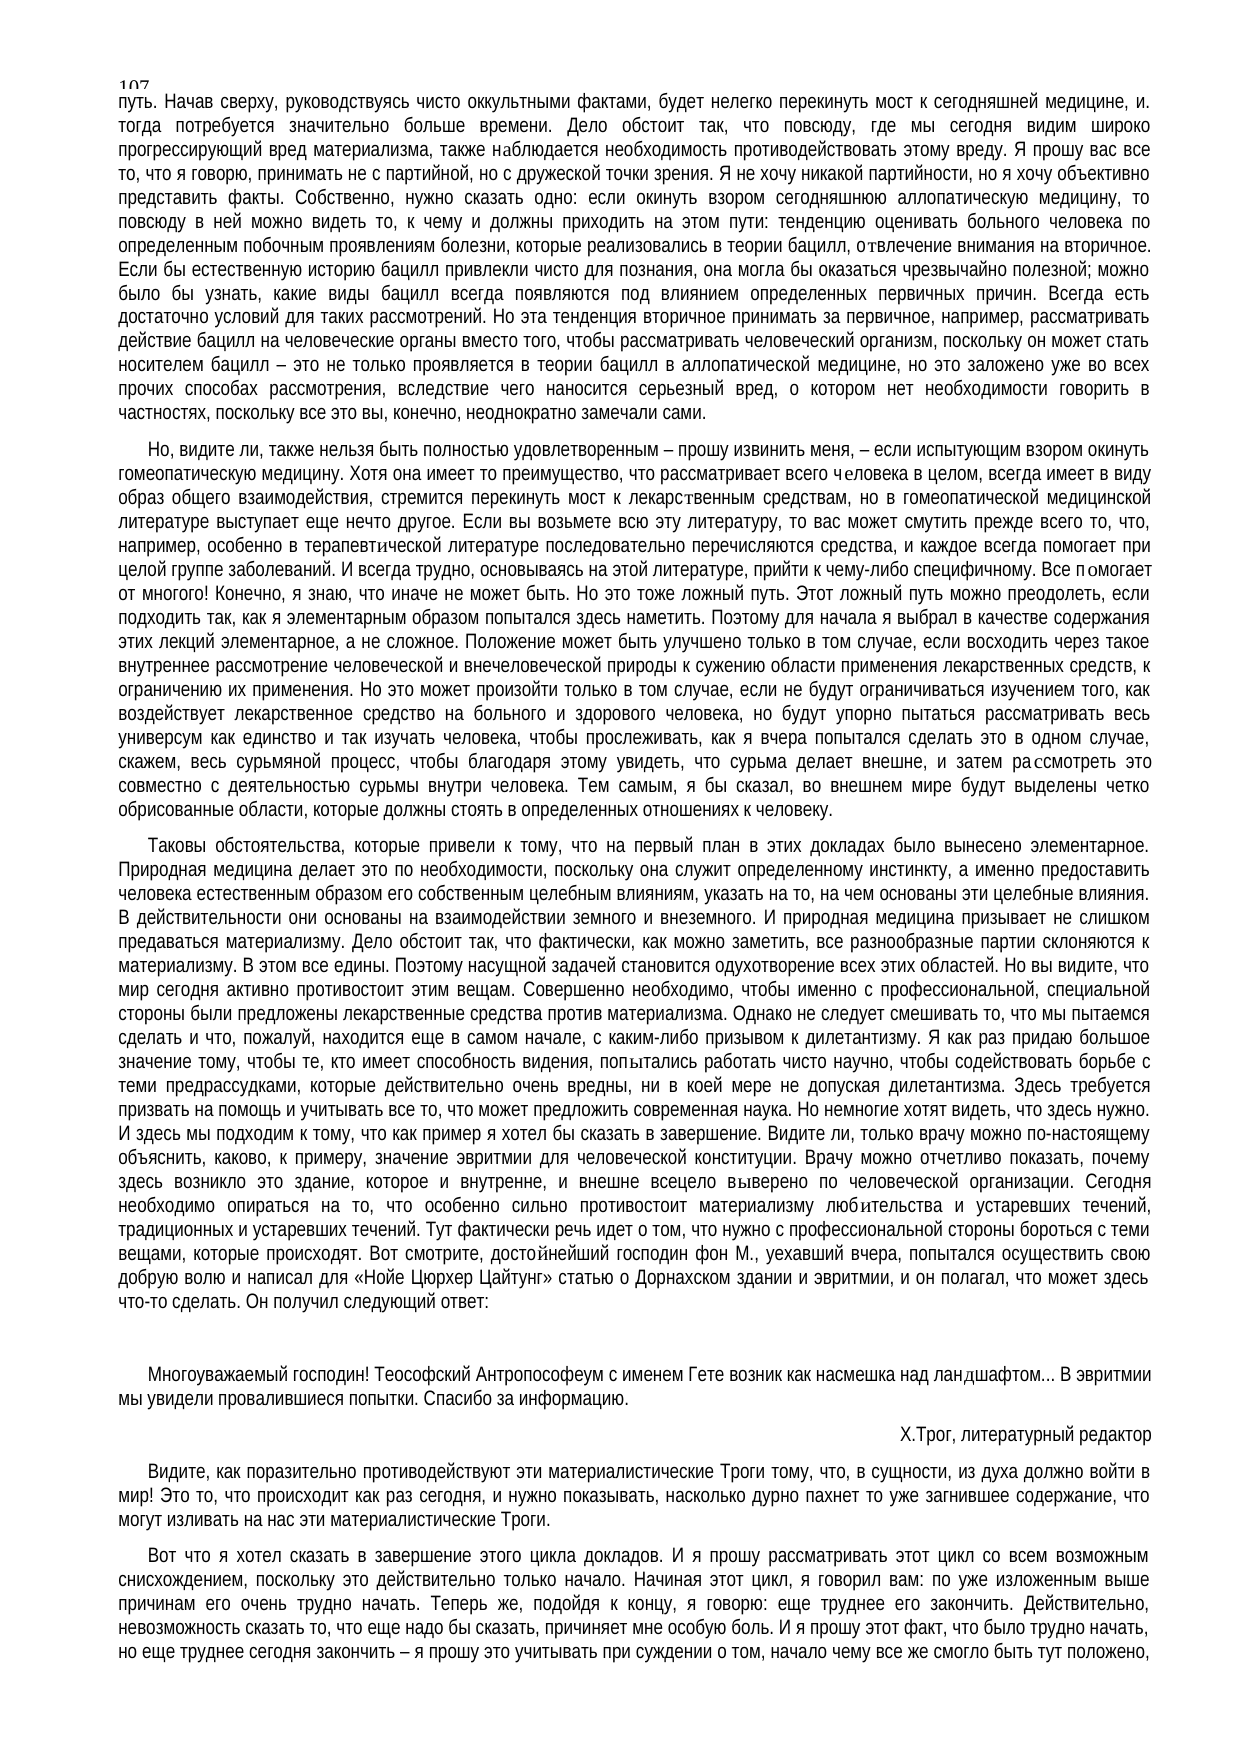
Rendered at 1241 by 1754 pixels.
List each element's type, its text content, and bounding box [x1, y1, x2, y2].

text Х.Трог, литературный редактор [118, 1422, 1152, 1446]
text Вот что я хотел сказать в завершение этого цикла докладов. И я прошу рассматривать этот цикл со всем возможным снисхождением, поскольку это действительно только начало. Начиная этот цикл, я говорил вам: по уже изложенным выше причинам его очень трудно начать. Теперь же, подойдя к концу, я говорю: еще труднее его закончить. Действительно, невозможность сказать то, что еще надо бы сказать, причиняет мне особую боль. И я прошу этот факт, что было трудно начать, но еще труднее сегодня закончить – я прошу это учитывать при суждении о том, начало чему все же смогло быть тут положено, [118, 1543, 1152, 1663]
text Таковы обстоятельства, которые привели к тому, что на первый план в этих докладах было вынесено элементарное. Природная медицина делает это по необходимости, поскольку она служит определенному инстинкту, а именно предоставить человека естественным образом его собственным целебным влияниям, указать на то, на чем основаны эти целебные влияния. В действительности они основаны на взаимодействии земного и внеземного. И природная медицина призывает не слишком предаваться материализму. Дело обстоит так, что фактически, как можно заметить, все разнообразные партии склоняются к материализму. В этом все едины. Поэтому насущной задачей становится одухотворение всех этих областей. Но вы видите, что мир сегодня активно противостоит этим вещам. Совершенно необходимо, чтобы именно с профессиональной, специальной стороны были предложены лекарственные средства против материализма. Однако не следует смешивать то, что мы пытаемся сделать и что, пожалуй, находится еще в самом начале, с каким-либо призывом к дилетантизму. Я как раз придаю большое значение тому, чтобы те, кто имеет способность видения, попытались работать чисто научно, чтобы содействовать борьбе с теми предрассудками, которые действительно очень вредны, ни в коей мере не допуская дилетантизма. Здесь требуется призвать на помощь и учитывать все то, что может предложить современная наука. Но немногие хотят видеть, что здесь нужно. И здесь мы подходим к тому, что как пример я хотел бы сказать в завершение. Видите ли, только врачу можно по-настоящему объяснить, каково, к примеру, значение эвритмии для человеческой конституции. Врачу можно отчетливо показать, почему здесь возникло это здание, которое и внутренне, и внешне всецело выверено по человеческой организации. Сегодня необходимо опираться на то, что особенно сильно противостоит материализму любительства и устаревших течений, традиционных и устаревших течений. Тут фактически речь идет о том, что нужно с профессиональной стороны бороться с теми вещами, которые происходят. Вот смотрите, достойнейший господин фон М., уехавший вчера, попытался осуществить свою добрую волю и написал для «Нойе Цюрхер Цайтунг» статью о Дорнахском здании и эвритмии, и он полагал, что может здесь что-то сделать. Он получил следующий ответ: [118, 833, 1152, 1313]
text Но, видите ли, также нельзя быть полностью удовлетворенным – прошу извинить меня, – если испытующим взором окинуть гомеопатическую медицину. Хотя она имеет то преимущество, что рассматривает всего человека в целом, всегда имеет в виду образ общего взаимодействия, стремится перекинуть мост к лекарственным средствам, но в гомеопатической медицинской литературе выступает еще нечто другое. Если вы возьмете всю эту литературу, то вас может смутить прежде всего то, что, например, особенно в терапевтической литературе последовательно перечисляются средства, и каждое всегда помогает при целой группе заболеваний. И всегда трудно, основываясь на этой литературе, прийти к чему-либо специфичному. Все помогает от многого! Конечно, я знаю, что иначе не может быть. Но это тоже ложный путь. Этот ложный путь можно преодолеть, если подходить так, как я элементарным образом попытался здесь наметить. Поэтому для начала я выбрал в качестве содержания этих лекций элементарное, а не сложное. Положение может быть улучшено только в том случае, если восходить через такое внутреннее рассмотрение человеческой и внечеловеческой природы к сужению области применения лекарственных средств, к ограничению их применения. Но это может произойти только в том случае, если не будут ограничиваться изучением того, как воздействует лекарственное средство на больного и здорового человека, но будут упорно пытаться рассматривать весь универсум как единство и так изучать человека, чтобы прослеживать, как я вчера попытался сделать это в одном случае, скажем, весь сурьмяной процесс, чтобы благодаря этому увидеть, что сурьма делает внешне, и затем рассмотреть это совместно с деятельностью сурьмы внутри человека. Тем самым, я бы сказал, во внешнем мире будут выделены четко обрисованные области, которые должны стоять в определенных отношениях к человеку. [118, 437, 1152, 821]
text путь. Начав сверху, руководствуясь чисто оккультными фактами, будет нелегко перекинуть мост к сегодняшней медицине, и. тогда потребуется значительно больше времени. Дело обстоит так, что повсюду, где мы сегодня видим широко прогрессирующий вред материализма, также наблюдается необходимость противодействовать этому вреду. Я прошу вас все то, что я говорю, принимать не с партийной, но с дружеской точки зрения. Я не хочу никакой партийности, но я хочу объективно представить факты. Собственно, нужно сказать одно: если окинуть взором сегодняшнюю аллопатическую медицину, то повсюду в ней можно видеть то, к чему и должны приходить на этом пути: тенденцию оценивать больного человека по определенным побочным проявлениям болезни, которые реализовались в теории бацилл, отвлечение внимания на вторичное. Если бы естественную историю бацилл привлекли чисто для познания, она могла бы оказаться чрезвычайно полезной; можно было бы узнать, какие виды бацилл всегда появляются под влиянием определенных первичных причин. Всегда есть достаточно условий для таких рассмотрений. Но эта тенденция вторичное принимать за первичное, например, рассматривать действие бацилл на человеческие органы вместо того, чтобы рассматривать человеческий организм, поскольку он может стать носителем бацилл – это не только проявляется в теории бацилл в аллопатической медицине, но это заложено уже во всех прочих способах рассмотрения, вследствие чего наносится серьезный вред, о котором нет необходимости говорить в частностях, поскольку все это вы, конечно, неоднократно замечали сами. [118, 89, 1152, 424]
text Многоуважаемый господин! Теософский Антропософеум с именем Гете возник как насмешка над ландшафтом... В эвритмии мы увидели провалившиеся попытки. Спасибо за информацию. [118, 1362, 1152, 1410]
text Видите, как поразительно противодействуют эти материалистические Троги тому, что, в сущности, из духа должно войти в мир! Это то, что происходит как раз сегодня, и нужно показывать, насколько дурно пахнет то уже загнившее содержание, что могут изливать на нас эти материалистические Троги. [118, 1459, 1152, 1531]
